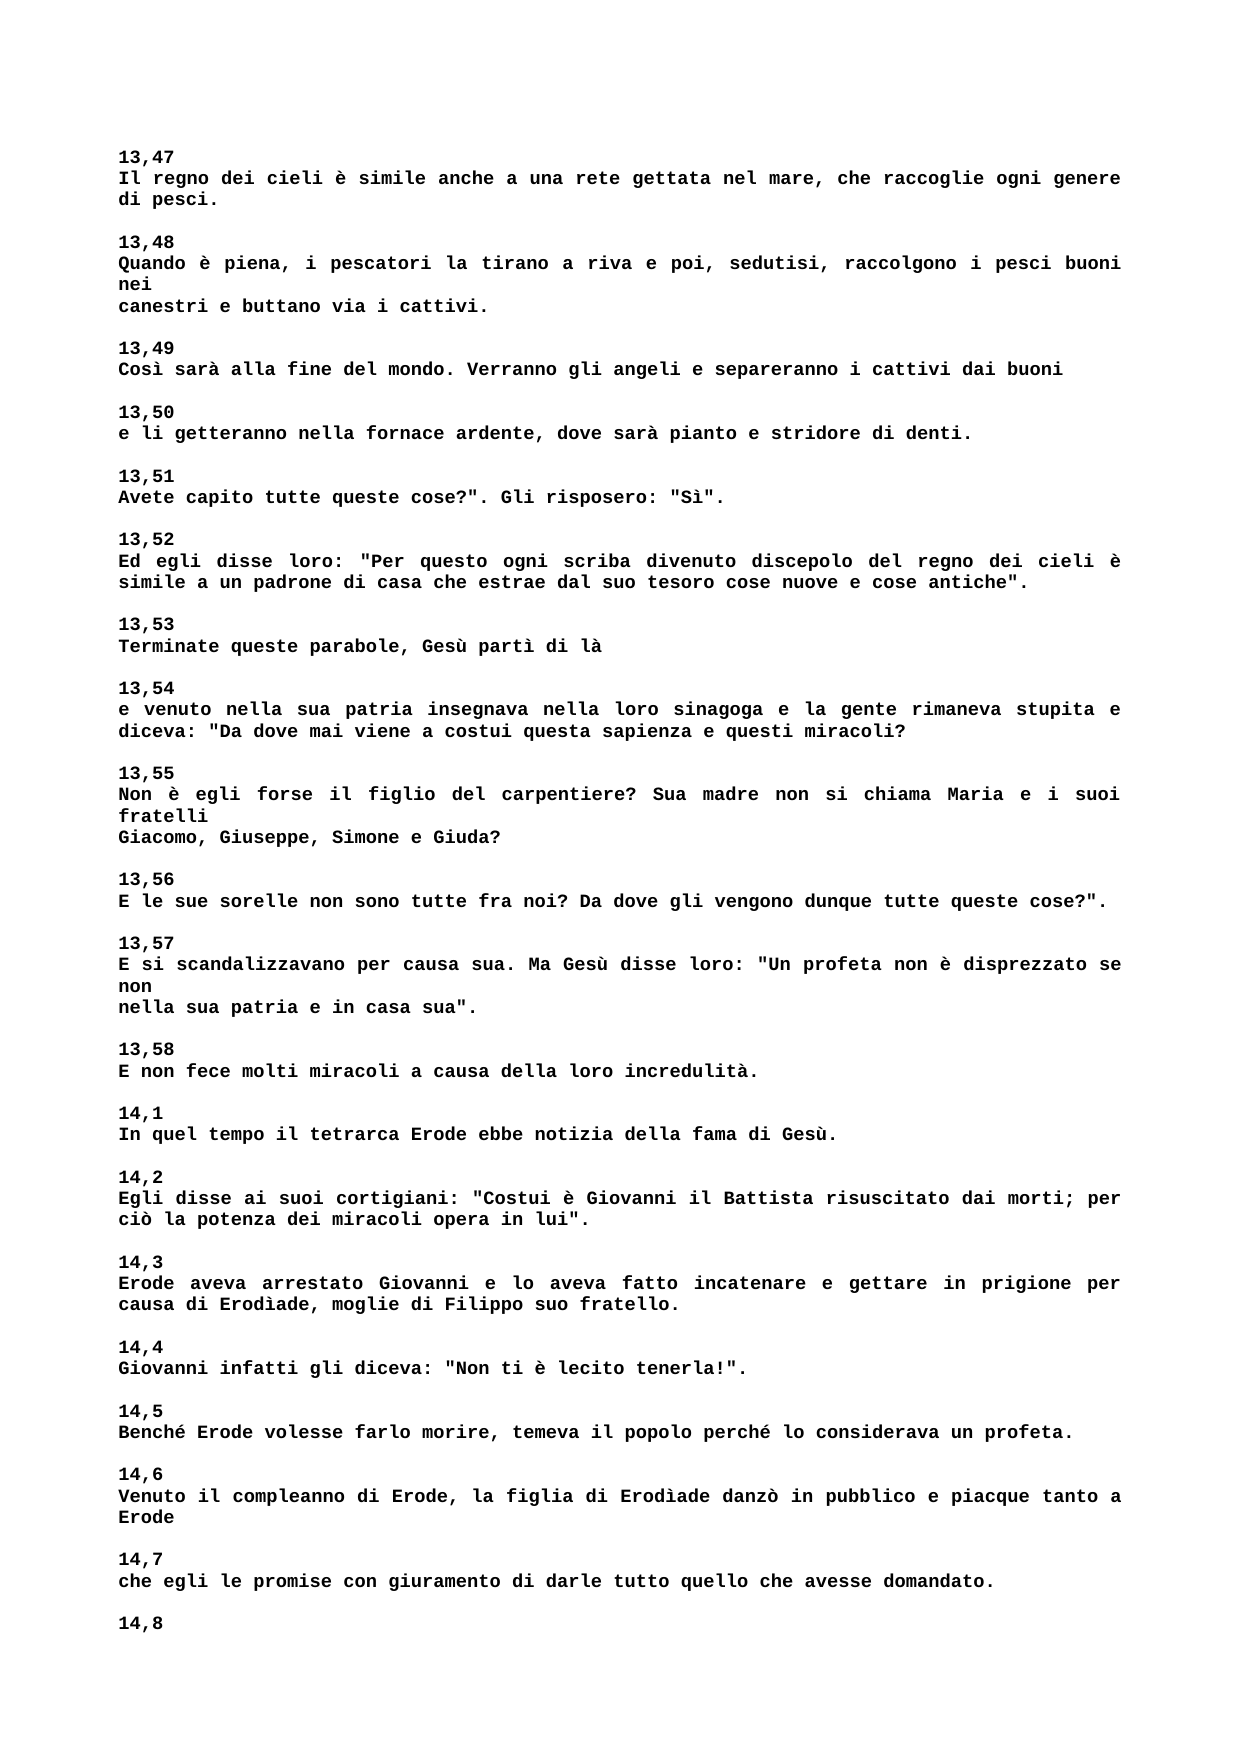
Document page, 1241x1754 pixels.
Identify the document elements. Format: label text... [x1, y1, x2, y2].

text Ed egli disse loro: "Per questo ogni scriba divenuto discepolo del regno dei cieli è simile a un padrone di casa che estrae dal suo tesoro cose nuove e cose antiche". [118, 551, 1122, 594]
text Non è egli forse il figlio del carpentiere? Sua madre non si chiama Maria e i suoi fratelli [118, 785, 1122, 828]
text 13,55 [118, 764, 1122, 785]
text 14,6 [118, 1465, 1122, 1486]
text canestri e buttano via i cattivi. [118, 296, 1122, 318]
text Venuto il compleanno di Erode, la figlia di Erodìade danzò in pubblico e piacque tanto a Erode [118, 1486, 1122, 1529]
text E le sue sorelle non sono tutte fra noi? Da dove gli vengono dunque tutte queste cose?". [118, 891, 1122, 913]
text 14,3 [118, 1253, 1122, 1274]
text e li getteranno nella fornace ardente, dove sarà pianto e stridore di denti. [118, 424, 1122, 445]
text 13,54 [118, 679, 1122, 700]
text che egli le promise con giuramento di darle tutto quello che avesse domandato. [118, 1571, 1122, 1593]
text 14,1 [118, 1104, 1122, 1125]
text Avete capito tutte queste cose?". Gli risposero: "Sì". [118, 488, 1122, 509]
text Egli disse ai suoi cortigiani: "Costui è Giovanni il Battista risuscitato dai morti; per ciò la potenza dei miracoli opera in lui". [118, 1189, 1122, 1231]
text 13,56 [118, 870, 1122, 891]
text E non fece molti miracoli a causa della loro incredulità. [118, 1061, 1122, 1083]
text Il regno dei cieli è simile anche a una rete gettata nel mare, che raccoglie ogni genere di pesci. [118, 169, 1122, 211]
text Benché Erode volesse farlo morire, temeva il popolo perché lo considerava un profeta. [118, 1423, 1122, 1444]
text Giacomo, Giuseppe, Simone e Giuda? [118, 828, 1122, 849]
text 14,2 [118, 1168, 1122, 1189]
text 13,51 [118, 466, 1122, 488]
text 13,53 [118, 615, 1122, 636]
text e venuto nella sua patria insegnava nella loro sinagoga e la gente rimaneva stupita e diceva: "Da dove mai viene a costui questa sapienza e questi miracoli? [118, 700, 1122, 743]
text 14,5 [118, 1401, 1122, 1423]
text 13,47 [118, 148, 1122, 169]
text Così sarà alla fine del mondo. Verranno gli angeli e separeranno i cattivi dai buoni [118, 360, 1122, 381]
text 13,58 [118, 1040, 1122, 1061]
text Quando è piena, i pescatori la tirano a riva e poi, sedutisi, raccolgono i pesci buoni nei [118, 254, 1122, 296]
text 13,49 [118, 339, 1122, 360]
text E si scandalizzavano per causa sua. Ma Gesù disse loro: "Un profeta non è disprezzato se non [118, 955, 1122, 998]
text 14,4 [118, 1338, 1122, 1359]
text Erode aveva arrestato Giovanni e lo aveva fatto incatenare e gettare in prigione per causa di Erodìade, moglie di Filippo suo fratello. [118, 1274, 1122, 1316]
text 13,50 [118, 403, 1122, 424]
text Giovanni infatti gli diceva: "Non ti è lecito tenerla!". [118, 1359, 1122, 1380]
text 14,8 [118, 1614, 1122, 1635]
text 13,57 [118, 934, 1122, 955]
text In quel tempo il tetrarca Erode ebbe notizia della fama di Gesù. [118, 1125, 1122, 1146]
text nella sua patria e in casa sua". [118, 998, 1122, 1019]
text 14,7 [118, 1550, 1122, 1571]
text Terminate queste parabole, Gesù partì di là [118, 636, 1122, 658]
text 13,48 [118, 233, 1122, 254]
text 13,52 [118, 530, 1122, 551]
